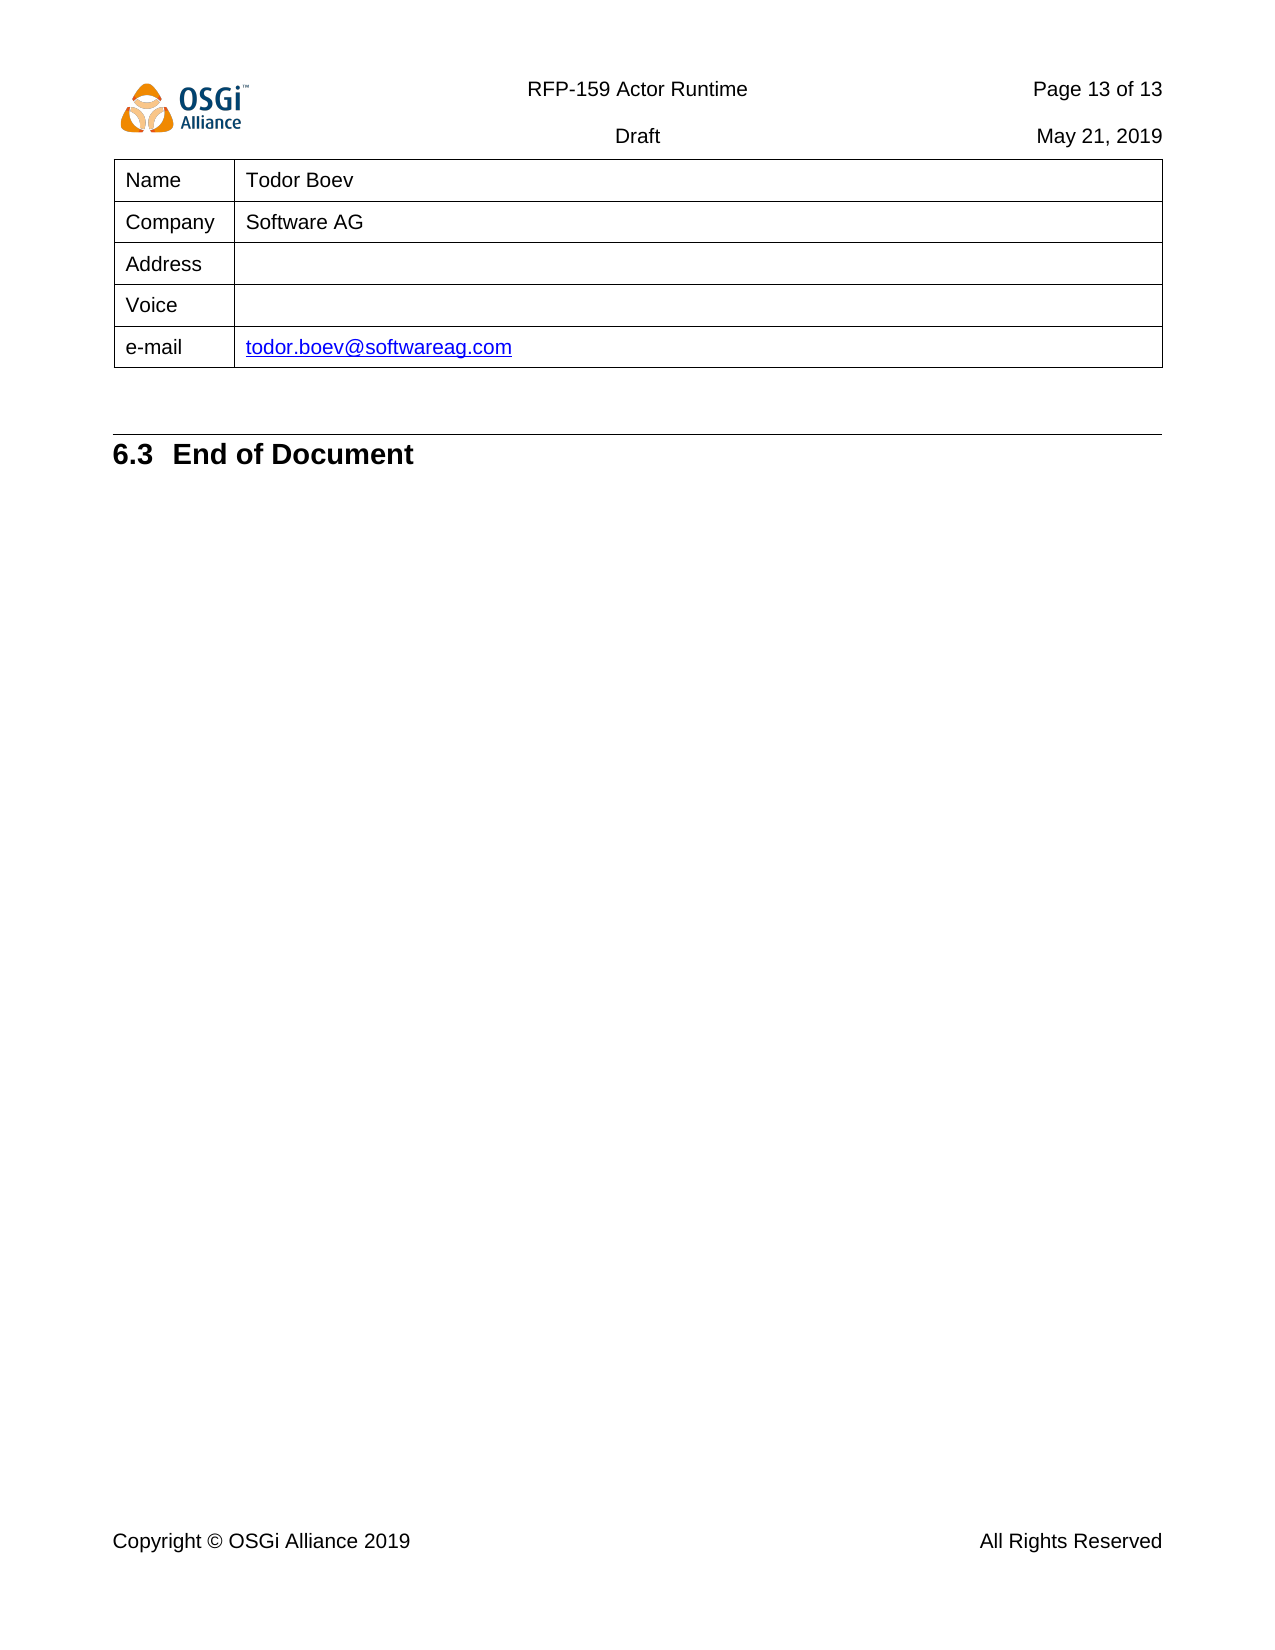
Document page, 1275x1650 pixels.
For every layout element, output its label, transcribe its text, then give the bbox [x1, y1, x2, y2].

table_cell [235, 243, 1162, 284]
subtitle End of Document [112, 435, 1162, 471]
table_cell Company [115, 202, 234, 242]
table_cell Software AG [235, 202, 1162, 242]
table_cell todor.boev@softwareag.com [235, 327, 1162, 367]
table_cell Address [115, 243, 234, 284]
picture [113, 76, 257, 140]
table_cell e-mail [115, 327, 234, 367]
table_header Name [115, 160, 234, 201]
table_cell [235, 285, 1162, 326]
table_header Todor Boev [235, 160, 1162, 201]
table_cell Voice [115, 285, 234, 326]
